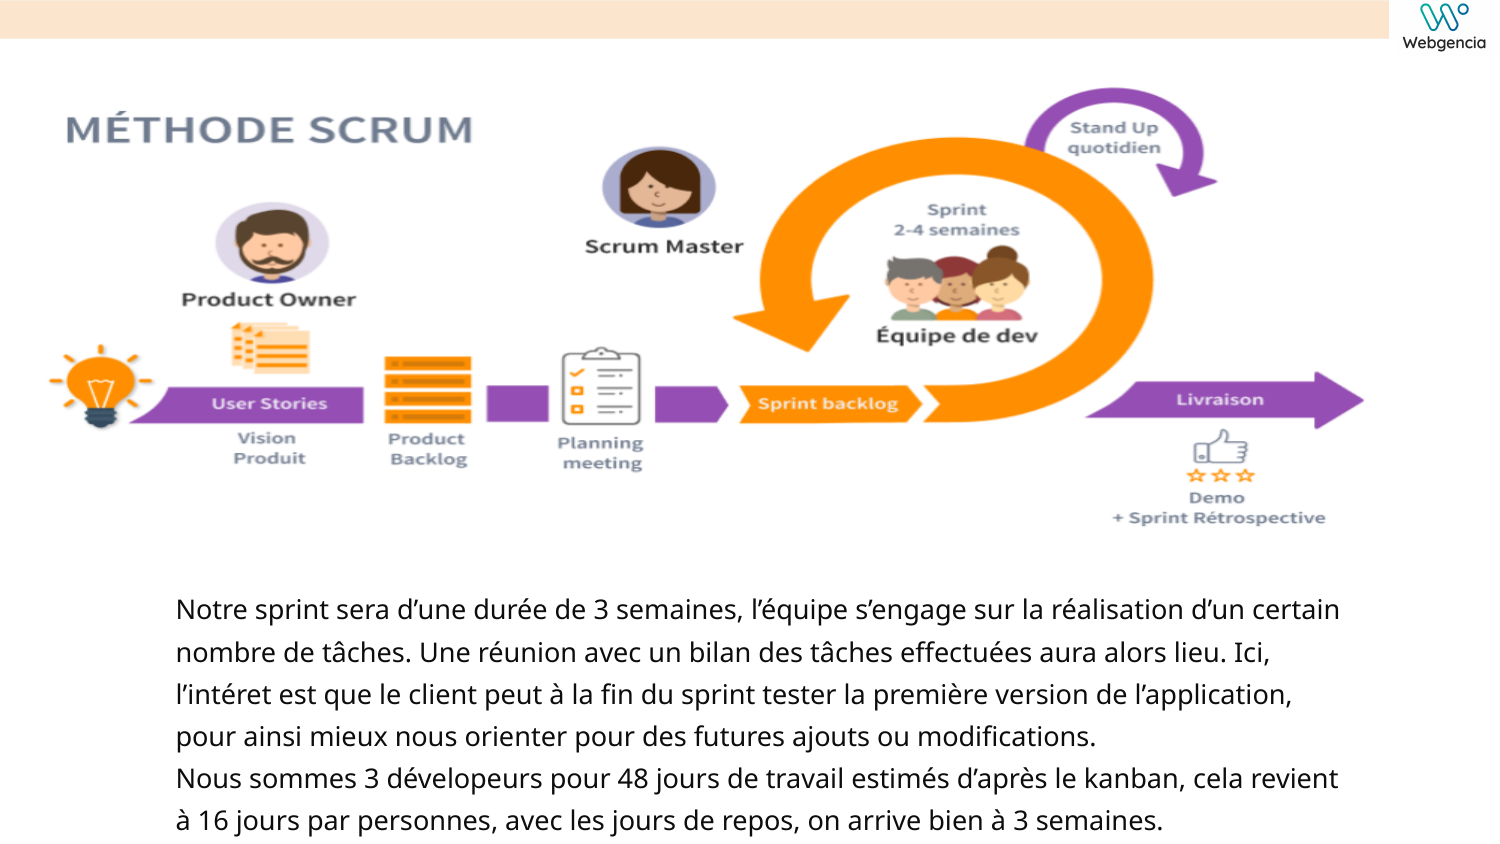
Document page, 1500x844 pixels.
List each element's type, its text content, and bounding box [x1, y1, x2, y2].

text_box Notre sprint sera d’une durée de 3 semaines, l’équipe s’engage sur la réalisation d’un certain nombre de tâches. Une réunion avec un bilan des tâches effectuées aura alors lieu. Ici, l’intéret est que le client peut à la fin du sprint tester la première version de l’application, pour ainsi mieux nous orienter pour des futures ajouts ou modifications. Nous sommes 3 dévelopeurs pour 48 jours de travail estimés d’après le kanban, cela revient à 16 jours par personnes, avec les jours de repos, on arrive bien à 3 semaines. [85, 578, 1368, 811]
text_box [0, 0, 1389, 39]
picture [0, 0, 1500, 553]
